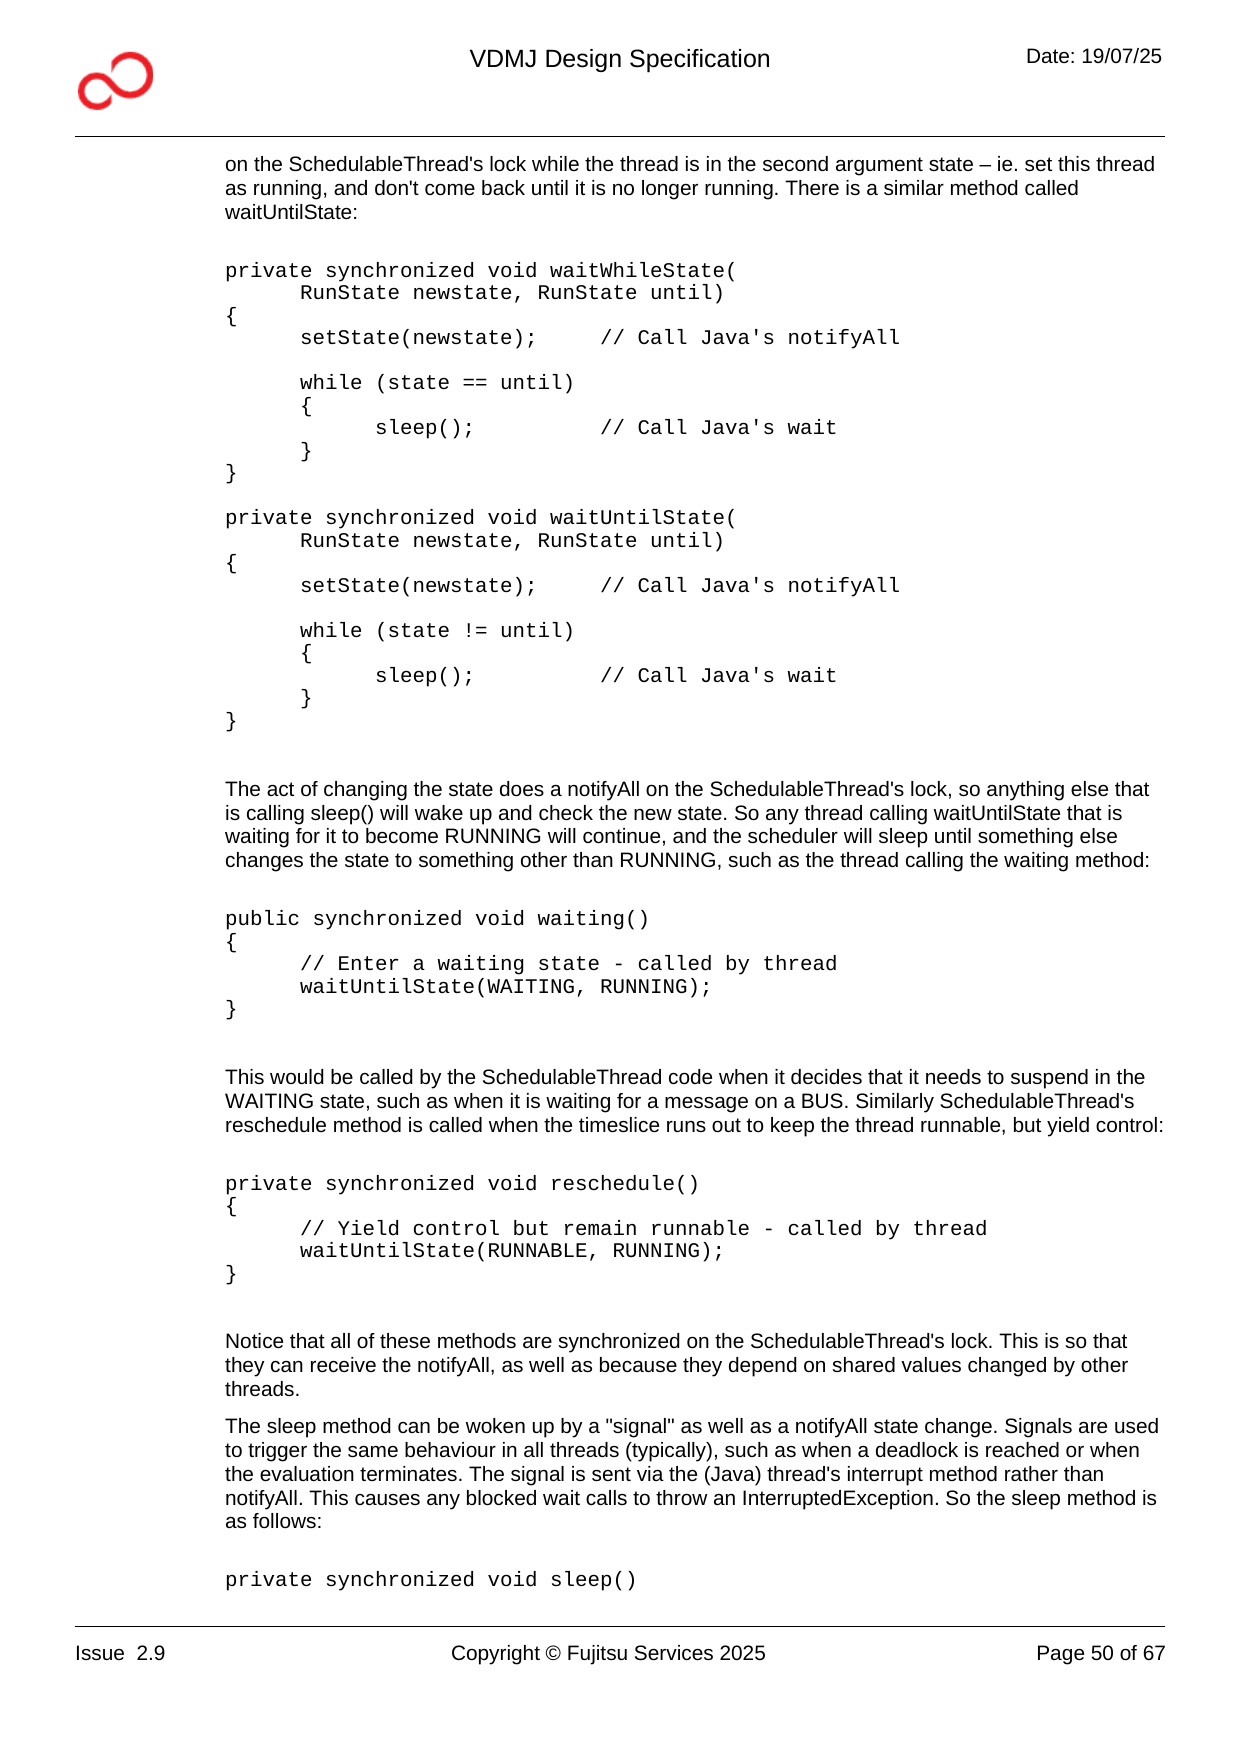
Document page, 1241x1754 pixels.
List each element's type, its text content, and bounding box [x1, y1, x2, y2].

text { [225, 304, 1165, 327]
text // Yield control but remain runnable - called by thread [225, 1217, 1165, 1239]
text } [225, 709, 1165, 732]
text { [225, 642, 1165, 664]
text } [225, 998, 1165, 1020]
text } [225, 1262, 1165, 1284]
text private synchronized void waitUntilState( [225, 507, 1165, 529]
text { [225, 930, 1165, 953]
picture [78, 44, 153, 120]
text // Enter a waiting state - called by thread [225, 953, 1165, 975]
text private synchronized void waitWhileState( [225, 259, 1165, 282]
text The act of changing the state does a notifyAll on the SchedulableThread's lock, so anything else that is calling sleep() will wake up and check the new state. So any thread calling waitUntilState that is waiting for it to become RUNNING will continue, and the scheduler will sleep until something else changes the state to something other than RUNNING, such as the thread calling the waiting method: [225, 777, 1165, 873]
text private synchronized void reschedule() [225, 1172, 1165, 1194]
text } [225, 439, 1165, 462]
text sleep(); // Call Java's wait [225, 664, 1165, 687]
text RunState newstate, RunState until) [225, 282, 1165, 304]
text private synchronized void sleep() [225, 1569, 1165, 1591]
text sleep(); // Call Java's wait [225, 417, 1165, 439]
text } [225, 687, 1165, 709]
text while (state != until) [225, 619, 1165, 642]
text { [225, 552, 1165, 574]
text setState(newstate); // Call Java's notifyAll [225, 327, 1165, 349]
text setState(newstate); // Call Java's notifyAll [225, 574, 1165, 597]
text { [225, 394, 1165, 417]
text waitUntilState(WAITING, RUNNING); [225, 975, 1165, 998]
text public synchronized void waiting() [225, 908, 1165, 930]
text while (state == until) [225, 372, 1165, 394]
text waitUntilState(RUNNABLE, RUNNING); [225, 1239, 1165, 1262]
text } [225, 462, 1165, 484]
text This would be called by the SchedulableThread code when it decides that it needs to suspend in the WAITING state, such as when it is waiting for a message on a BUS. Similarly SchedulableThread's reschedule method is called when the timeslice runs out to keep the thread runnable, but yield control: [225, 1065, 1165, 1137]
text The sleep method can be woken up by a "signal" as well as a notifyAll state change. Signals are used to trigger the same behaviour in all threads (typically), such as when a deadlock is reached or when the evaluation terminates. The signal is sent via the (Java) thread's interrupt method rather than notifyAll. This causes any blocked wait calls to throw an InterruptedException. So the sleep method is as follows: [225, 1414, 1165, 1534]
text on the SchedulableThread's lock while the thread is in the second argument state – ie. set this thread as running, and don't come back until it is no longer running. There is a similar method called waitUntilState: [225, 152, 1165, 224]
text RunState newstate, RunState until) [225, 529, 1165, 552]
text { [225, 1194, 1165, 1217]
text Notice that all of these methods are synchronized on the SchedulableThread's lock. This is so that they can receive the notifyAll, as well as because they depend on shared values changed by other threads. [225, 1329, 1165, 1401]
